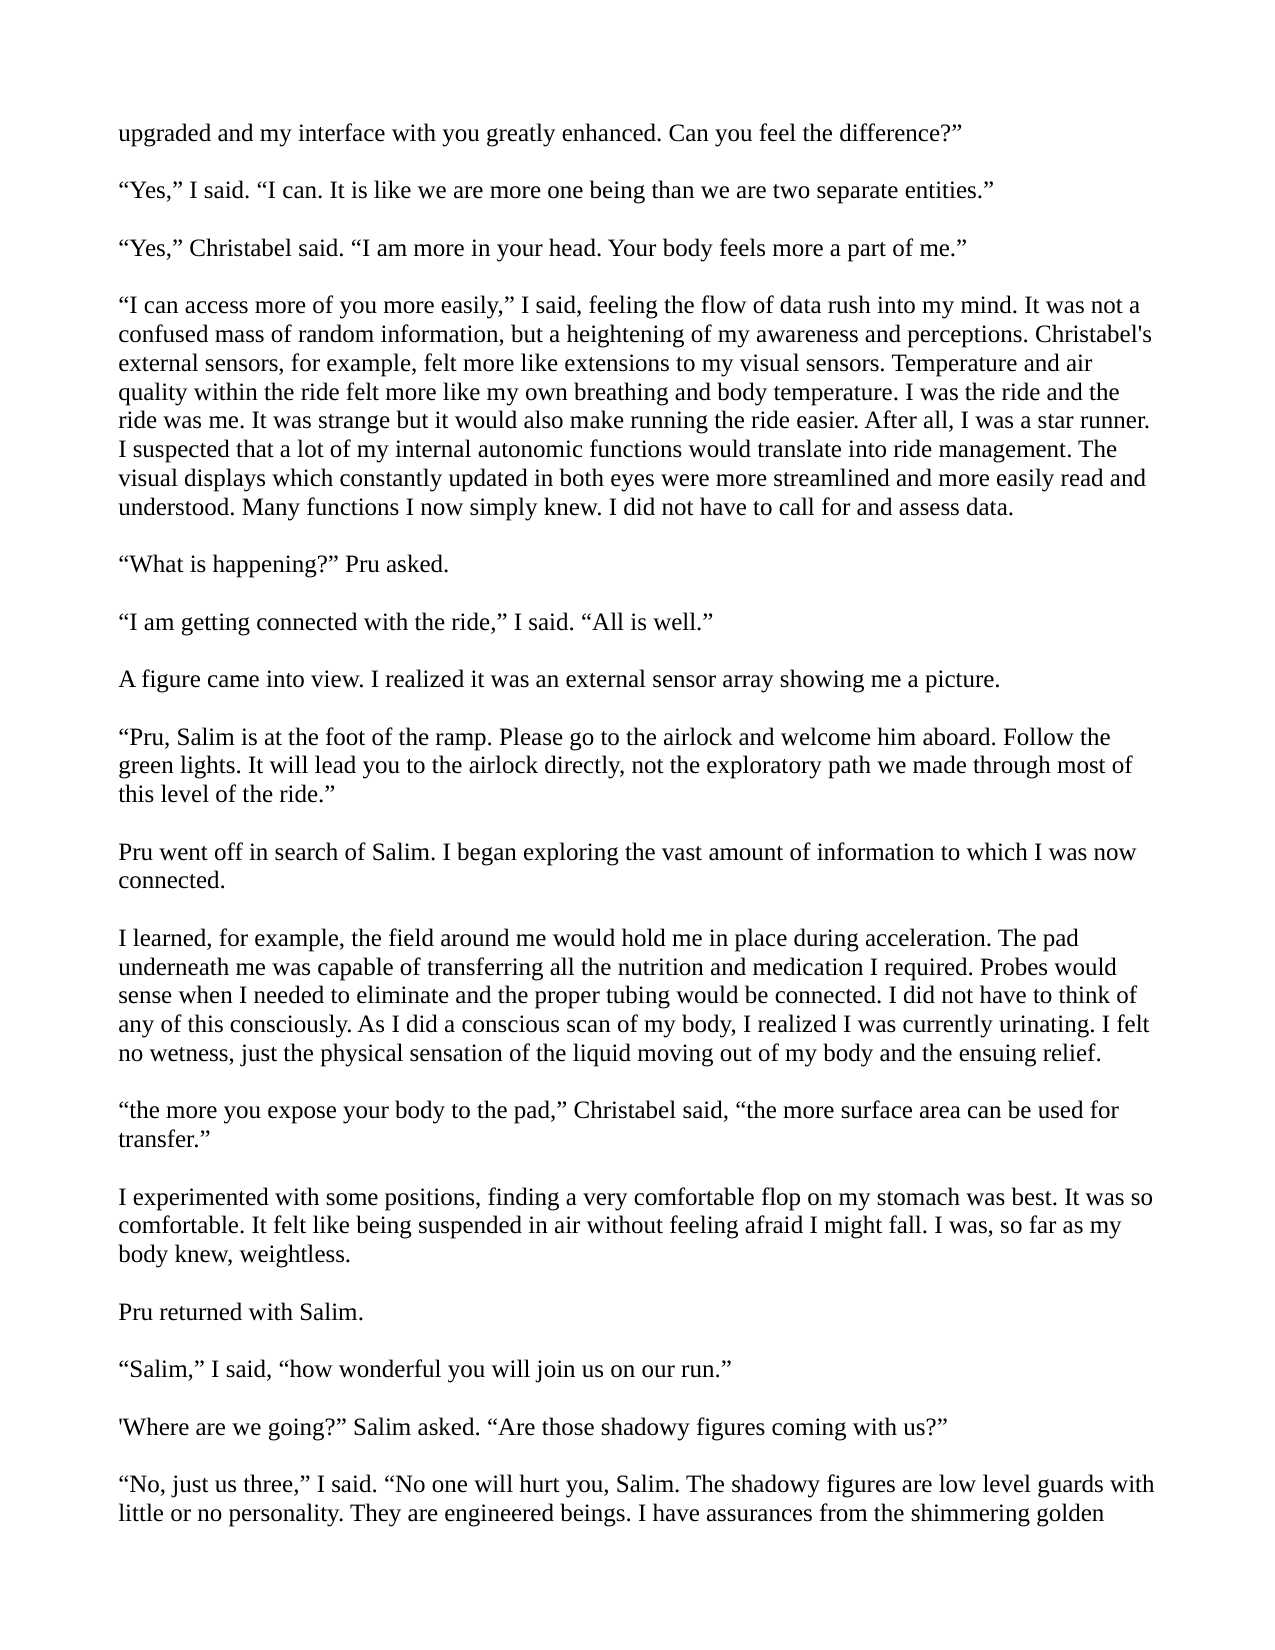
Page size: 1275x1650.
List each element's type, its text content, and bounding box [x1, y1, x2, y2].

text 'Where are we going?” Salim asked. “Are those shadowy figures coming with us?” [118, 1412, 1157, 1441]
text “Yes,” Christabel said. “I am more in your head. Your body feels more a part of me.” [118, 233, 1157, 262]
text A figure came into view. I realized it was an external sensor array showing me a picture. [118, 664, 1157, 693]
text I experimented with some positions, finding a very comfortable flop on my stomach was best. It was so comfortable. It felt like being suspended in air without feeling afraid I might fall. I was, so far as my body knew, weightless. [118, 1182, 1157, 1268]
text “Salim,” I said, “how wonderful you will join us on our run.” [118, 1354, 1157, 1383]
text “I can access more of you more easily,” I said, feeling the flow of data rush into my mind. It was not a confused mass of random information, but a heightening of my awareness and perceptions. Christabel's external sensors, for example, felt more like extensions to my visual sensors. Temperature and air quality within the ride felt more like my own breathing and body temperature. I was the ride and the ride was me. It was strange but it would also make running the ride easier. After all, I was a star runner. I suspected that a lot of my internal autonomic functions would translate into ride management. The visual displays which constantly updated in both eyes were more streamlined and more easily read and understood. Many functions I now simply knew. I did not have to call for and assess data. [118, 291, 1157, 521]
text I learned, for example, the field around me would hold me in place during acceleration. The pad underneath me was capable of transferring all the nutrition and medication I required. Probes would sense when I needed to eliminate and the proper tubing would be connected. I did not have to think of any of this consciously. As I did a conscious scan of my body, I realized I was currently urinating. I felt no wetness, just the physical sensation of the liquid moving out of my body and the ensuing relief. [118, 923, 1157, 1067]
text “I am getting connected with the ride,” I said. “All is well.” [118, 607, 1157, 636]
text Pru went off in search of Salim. I began exploring the vast amount of information to which I was now connected. [118, 837, 1157, 894]
text “What is happening?” Pru asked. [118, 549, 1157, 578]
text Pru returned with Salim. [118, 1297, 1157, 1326]
text “Yes,” I said. “I can. It is like we are more one being than we are two separate entities.” [118, 176, 1157, 204]
text upgraded and my interface with you greatly enhanced. Can you feel the difference?” [118, 118, 1157, 147]
text “the more you expose your body to the pad,” Christabel said, “the more surface area can be used for transfer.” [118, 1096, 1157, 1153]
text “No, just us three,” I said. “No one will hurt you, Salim. The shadowy figures are low level guards with little or no personality. They are engineered beings. I have assurances from the shimmering golden [118, 1469, 1157, 1527]
text “Pru, Salim is at the foot of the ramp. Please go to the airlock and welcome him aboard. Follow the green lights. It will lead you to the airlock directly, not the exploratory path we made through most of this level of the ride.” [118, 722, 1157, 808]
